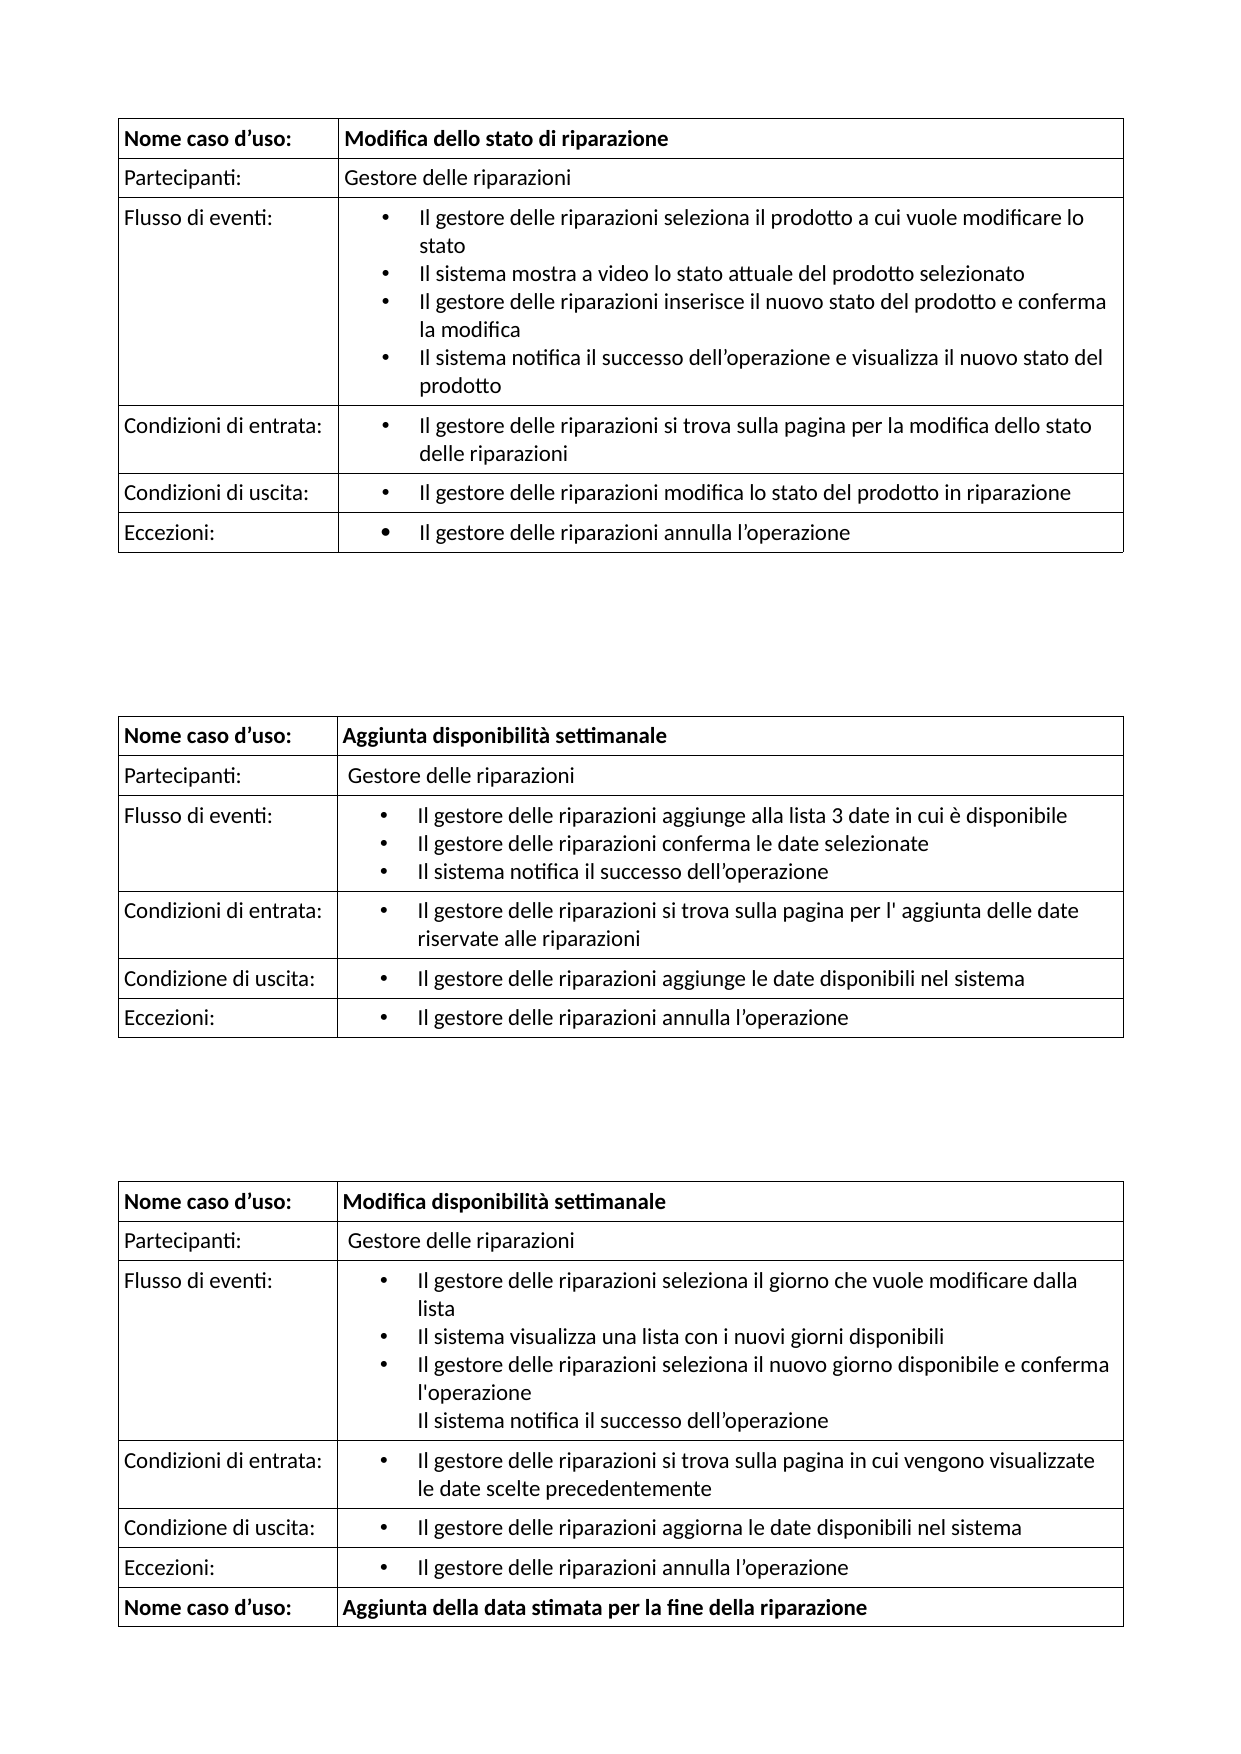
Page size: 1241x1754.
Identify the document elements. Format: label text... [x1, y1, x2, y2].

table_cell Condizione di uscita: [119, 1509, 337, 1547]
table_cell Il gestore delle riparazioni annulla l’operazione [338, 999, 1123, 1037]
table_header Modifica disponibilità settimanale [338, 1182, 1123, 1221]
table_cell Il gestore delle riparazioni annulla l’operazione [339, 513, 1123, 552]
table_header Nome caso d’uso: [119, 119, 338, 158]
table_cell Gestore delle riparazioni [339, 159, 1123, 197]
table_header Modifica dello stato di riparazione [339, 119, 1123, 158]
table_cell Condizioni di entrata: [119, 1441, 337, 1508]
table_cell Flusso di eventi: [119, 1261, 337, 1440]
table_cell Il gestore delle riparazioni si trova sulla pagina in cui vengono visualizzate le date scelte precedentemente [338, 1441, 1123, 1508]
table_cell Flusso di eventi: [119, 796, 337, 891]
table_header Aggiunta della data stimata per la fine della riparazione [338, 1588, 1123, 1626]
table_cell Il gestore delle riparazioni aggiunge le date disponibili nel sistema [338, 959, 1123, 998]
table_cell Il gestore delle riparazioni seleziona il giorno che vuole modificare dalla lista Il sistema visualizza una lista con i nuovi giorni disponibili Il gestore delle riparazioni seleziona il nuovo giorno disponibile e conferma l'operazione Il sistema notifica il successo dell’operazione [338, 1261, 1123, 1440]
table_cell Gestore delle riparazioni [338, 1222, 1123, 1260]
table_cell Partecipanti: [119, 159, 338, 197]
table_cell Flusso di eventi: [119, 198, 338, 405]
table_cell Partecipanti: [119, 756, 337, 795]
table_cell Condizione di uscita: [119, 959, 337, 998]
table_header Nome caso d’uso: [119, 1588, 337, 1626]
table_cell Il gestore delle riparazioni si trova sulla pagina per la modifica dello stato delle riparazioni [339, 406, 1123, 473]
table_cell Il gestore delle riparazioni aggiorna le date disponibili nel sistema [338, 1509, 1123, 1547]
table_cell Eccezioni: [119, 1548, 337, 1587]
table_cell Il gestore delle riparazioni seleziona il prodotto a cui vuole modificare lo stato Il sistema mostra a video lo stato attuale del prodotto selezionato Il gestore delle riparazioni inserisce il nuovo stato del prodotto e conferma la modifica Il sistema notifica il successo dell’operazione e visualizza il nuovo stato del prodotto [339, 198, 1123, 405]
table_cell Partecipanti: [119, 1222, 337, 1260]
table_header Aggiunta disponibilità settimanale [338, 717, 1123, 755]
table_cell Gestore delle riparazioni [338, 756, 1123, 795]
table_cell Condizioni di entrata: [119, 892, 337, 958]
table_header Nome caso d’uso: [119, 717, 337, 755]
table_cell Eccezioni: [119, 999, 337, 1037]
table_cell Eccezioni: [119, 513, 338, 552]
table_header Nome caso d’uso: [119, 1182, 337, 1221]
table_cell Il gestore delle riparazioni aggiunge alla lista 3 date in cui è disponibile Il gestore delle riparazioni conferma le date selezionate Il sistema notifica il successo dell’operazione [338, 796, 1123, 891]
table_cell Condizioni di uscita: [119, 474, 338, 512]
table_cell Il gestore delle riparazioni annulla l’operazione [338, 1548, 1123, 1587]
table_cell Il gestore delle riparazioni modifica lo stato del prodotto in riparazione [339, 474, 1123, 512]
table_cell Il gestore delle riparazioni si trova sulla pagina per l' aggiunta delle date riservate alle riparazioni [338, 892, 1123, 958]
table_cell Condizioni di entrata: [119, 406, 338, 473]
